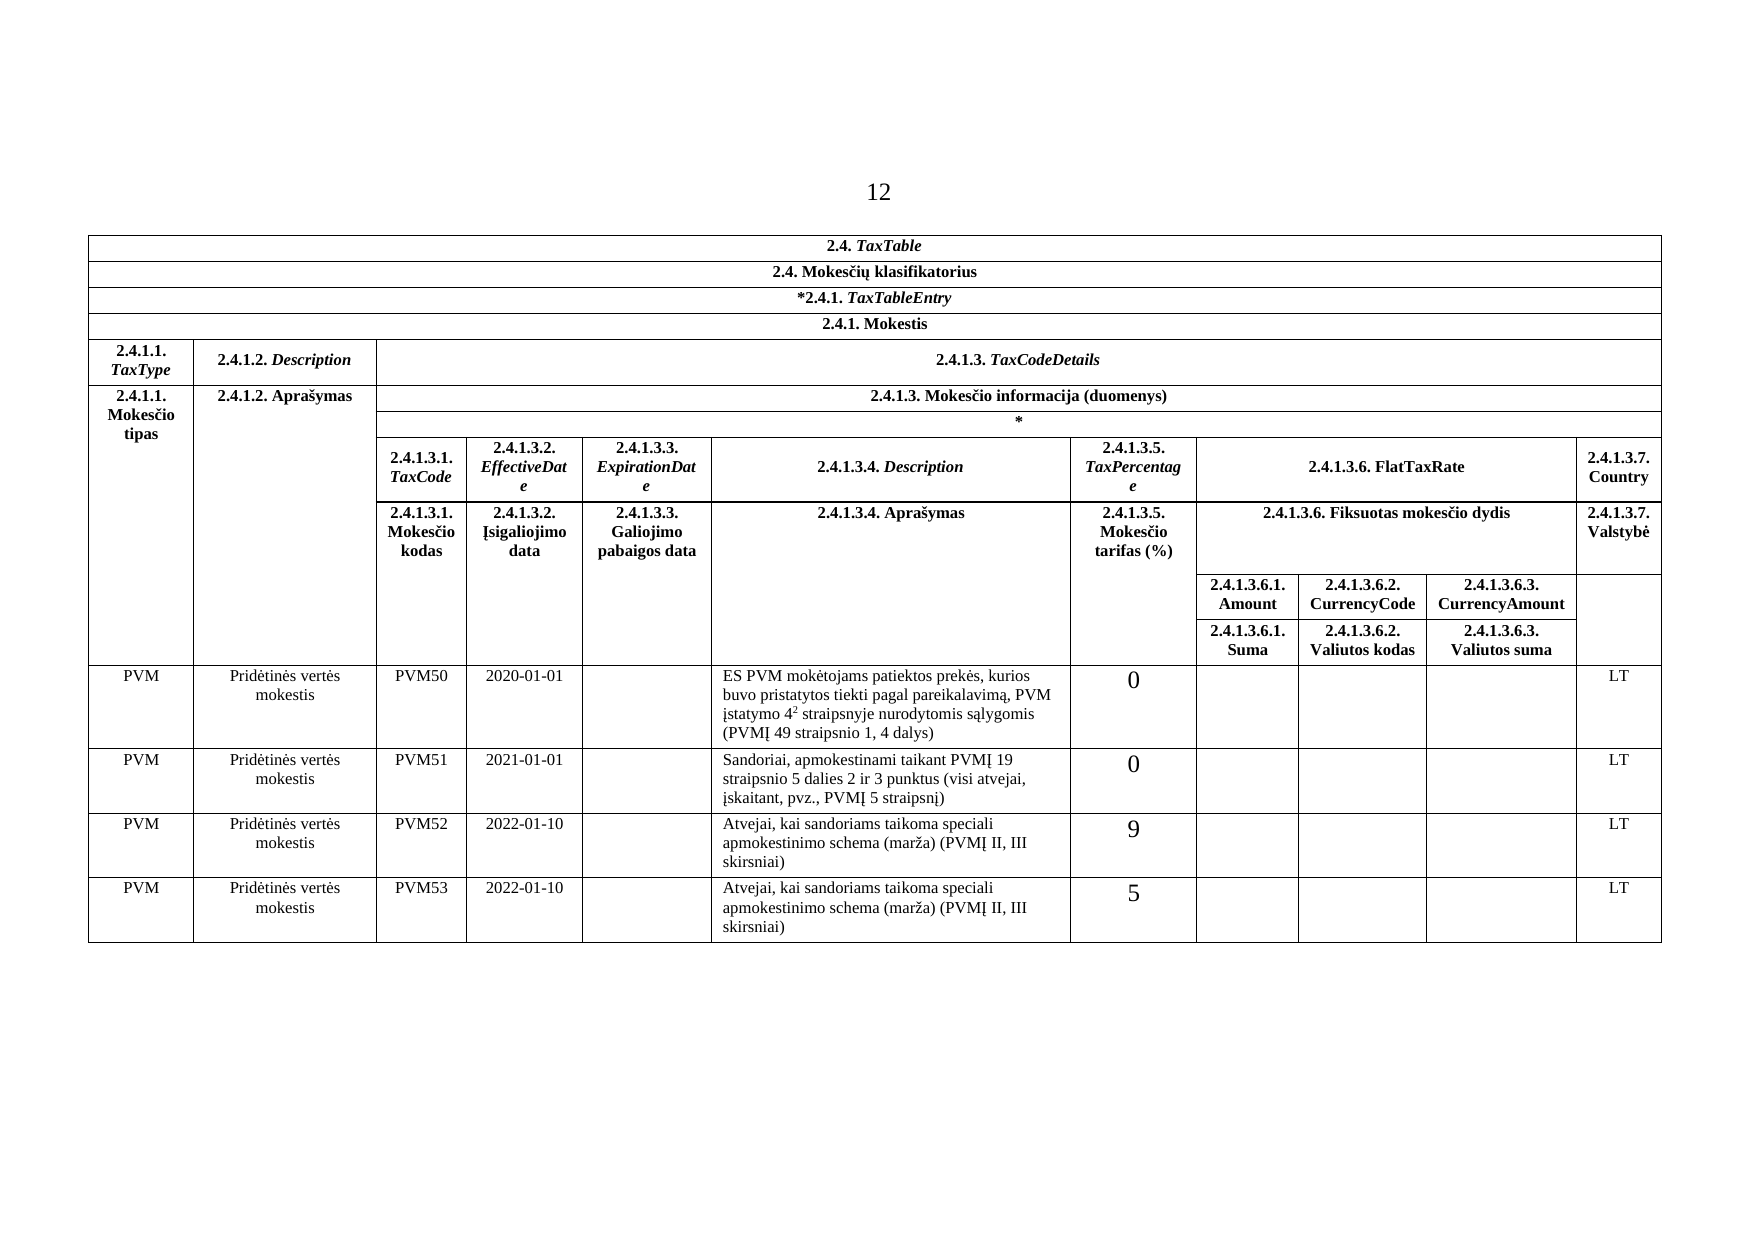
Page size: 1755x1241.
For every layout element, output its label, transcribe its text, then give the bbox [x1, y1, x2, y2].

table_cell Sandoriai, apmokestinami taikant PVMĮ 19 straipsnio 5 dalies 2 ir 3 punktus (visi atvejai, įskaitant, pvz., PVMĮ 5 straipsnį) [712, 749, 1070, 813]
table_cell 2.4.1.3.3. ExpirationDate [583, 438, 711, 501]
table_cell [1427, 749, 1576, 813]
table_cell [583, 749, 711, 813]
table_cell Pridėtinės vertės mokestis [194, 814, 376, 877]
table_cell 2.4.1.3.4. Description [712, 438, 1070, 501]
table_cell PVM52 [377, 814, 466, 877]
table_cell [1299, 814, 1426, 877]
table_cell 2.4.1.3.6.2. CurrencyCode [1299, 575, 1426, 619]
table_cell 2.4.1.3.6.3. CurrencyAmount [1427, 575, 1576, 619]
table_cell LT [1577, 749, 1661, 813]
table_cell 2.4.1.3. Mokesčio informacija (duomenys) [377, 386, 1661, 411]
table_cell [1427, 814, 1576, 877]
table_cell 2.4.1.3.7. Country [1577, 438, 1661, 501]
table_cell 2.4.1.3.6.2. Valiutos kodas [1299, 620, 1426, 664]
table_cell Pridėtinės vertės mokestis [194, 749, 376, 813]
table_cell *2.4.1. TaxTableEntry [89, 288, 1661, 313]
table_cell [1299, 749, 1426, 813]
table_cell 2.4.1.3.7. Valstybė [1577, 503, 1661, 574]
table_cell 2022-01-10 [467, 814, 582, 877]
table_cell [1299, 878, 1426, 942]
table_cell [1197, 749, 1298, 813]
table_cell 2.4.1.3.6. Fiksuotas mokesčio dydis [1197, 503, 1576, 574]
table_cell [583, 666, 711, 748]
table_cell 9 [1071, 814, 1196, 877]
table_cell [1577, 575, 1661, 664]
table_cell ES PVM mokėtojams patiektos prekės, kurios buvo pristatytos tiekti pagal pareikalavimą, PVM įstatymo 42 straipsnyje nurodytomis sąlygomis (PVMĮ 49 straipsnio 1, 4 dalys) [712, 666, 1070, 748]
table_cell PVM [89, 749, 193, 813]
table_cell 2.4.1.3.5. Mokesčio tarifas (%) [1071, 503, 1196, 664]
table_cell 2.4.1.1. Mokesčio tipas [89, 386, 193, 664]
table_cell 2.4.1.3.2. Įsigaliojimo data [467, 503, 582, 664]
table_cell 5 [1071, 878, 1196, 942]
table_cell LT [1577, 878, 1661, 942]
table_cell 2021-01-01 [467, 749, 582, 813]
table_cell PVM51 [377, 749, 466, 813]
table_cell LT [1577, 814, 1661, 877]
table_cell 2020-01-01 [467, 666, 582, 748]
table_cell 2.4.1.3.6.1. Suma [1197, 620, 1298, 664]
table_cell 2.4.1.1. TaxType [89, 340, 193, 384]
table_cell 0 [1071, 666, 1196, 748]
table_cell [1197, 878, 1298, 942]
table_cell 2.4.1.3.6. FlatTaxRate [1197, 438, 1576, 501]
table_cell 0 [1071, 749, 1196, 813]
table_cell 2.4.1.3.3. Galiojimo pabaigos data [583, 503, 711, 664]
table_cell 2.4.1.3.2. EffectiveDate [467, 438, 582, 501]
table_cell Pridėtinės vertės mokestis [194, 878, 376, 942]
table_cell [583, 878, 711, 942]
table_cell LT [1577, 666, 1661, 748]
table_cell [1427, 878, 1576, 942]
table_cell [1427, 666, 1576, 748]
table_cell 2.4.1.3.1. Mokesčio kodas [377, 503, 466, 664]
table_cell 2022-01-10 [467, 878, 582, 942]
table_cell * [377, 412, 1661, 437]
table_cell 2.4.1.3.6.1. Amount [1197, 575, 1298, 619]
table_cell PVM [89, 878, 193, 942]
table_cell PVM53 [377, 878, 466, 942]
table_cell Pridėtinės vertės mokestis [194, 666, 376, 748]
table_cell [583, 814, 711, 877]
table_cell 2.4. Mokesčių klasifikatorius [89, 262, 1661, 287]
table_cell Atvejai, kai sandoriams taikoma speciali apmokestinimo schema (marža) (PVMĮ II, III skirsniai) [712, 878, 1070, 942]
table_cell PVM50 [377, 666, 466, 748]
table_cell 2.4.1.3. TaxCodeDetails [377, 340, 1661, 384]
table_cell [1299, 666, 1426, 748]
table_cell 2.4.1.3.6.3. Valiutos suma [1427, 620, 1576, 664]
table_cell 2.4.1.2. Aprašymas [194, 386, 376, 664]
table_cell 2.4.1.2. Description [194, 340, 376, 384]
table_cell PVM [89, 666, 193, 748]
table_cell [1197, 814, 1298, 877]
table_header 2.4. TaxTable [89, 236, 1661, 261]
table_cell 2.4.1. Mokestis [89, 314, 1661, 339]
table_cell PVM [89, 814, 193, 877]
table_cell 2.4.1.3.1. TaxCode [377, 438, 466, 501]
table_cell 2.4.1.3.5. TaxPercentage [1071, 438, 1196, 501]
table_cell [1197, 666, 1298, 748]
table_cell Atvejai, kai sandoriams taikoma speciali apmokestinimo schema (marža) (PVMĮ II, III skirsniai) [712, 814, 1070, 877]
table_cell 2.4.1.3.4. Aprašymas [712, 503, 1070, 664]
